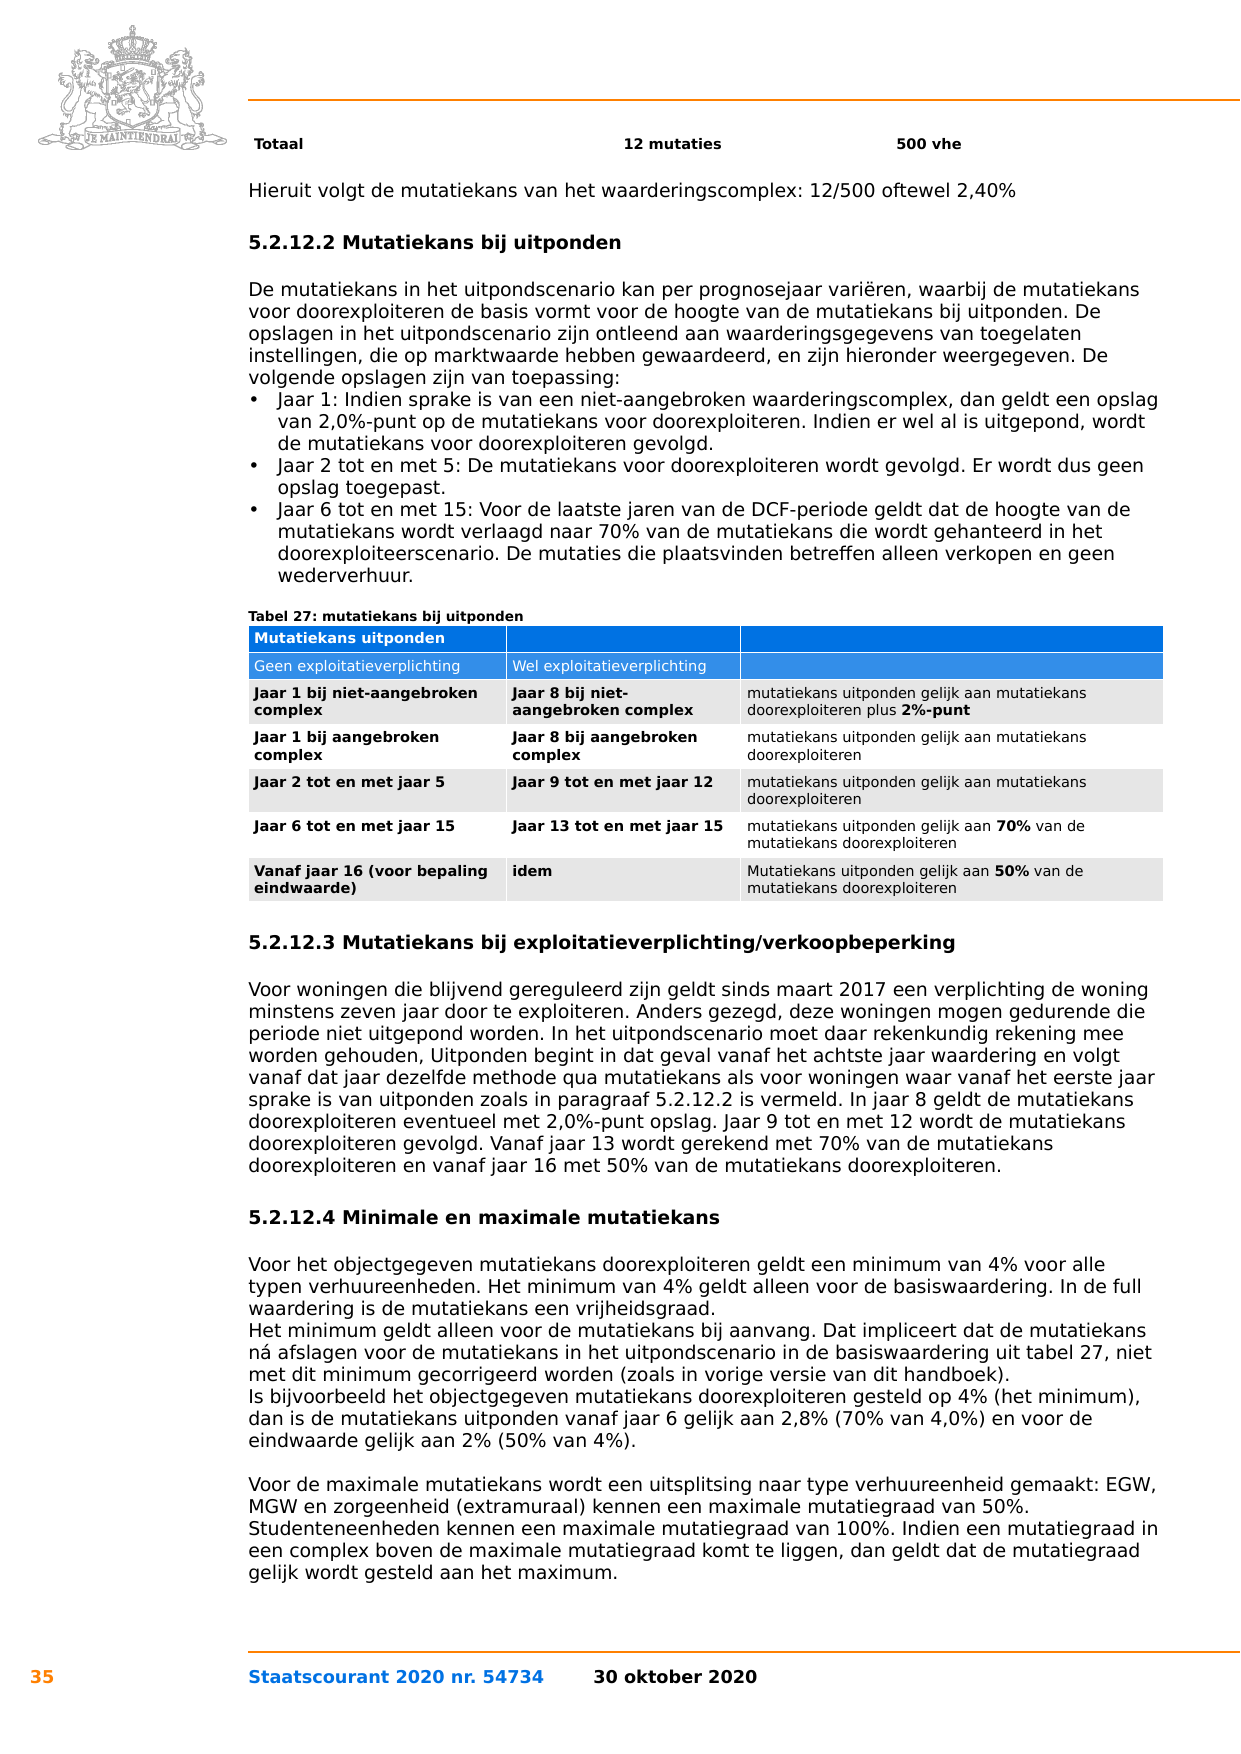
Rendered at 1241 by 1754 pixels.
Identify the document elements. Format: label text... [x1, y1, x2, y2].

table_cell [741, 626, 1163, 652]
table_cell mutatiekans uitponden gelijk aan mutatiekans doorexploiteren [741, 725, 1163, 768]
text Is bijvoorbeeld het objectgegeven mutatiekans doorexploiteren gesteld op 4% (het minimum), dan is de mutatiekans uitponden vanaf jaar 6 gelijk aan 2,8% (70% van 4,0%) en voor de eindwaarde gelijk aan 2% (50% van 4%). [248, 1386, 1163, 1452]
table_cell Jaar 1 bij aangebroken complex [249, 725, 506, 768]
table_cell mutatiekans uitponden gelijk aan 70% van de mutatiekans doorexploiteren [741, 814, 1163, 857]
text Voor woningen die blijvend gereguleerd zijn geldt sinds maart 2017 een verplichting de woning minstens zeven jaar door te exploiteren. Anders gezegd, deze woningen mogen gedurende die periode niet uitgepond worden. In het uitpondscenario moet daar rekenkundig rekening mee worden gehouden, Uitponden begint in dat geval vanaf het achtste jaar waardering en volgt vanaf dat jaar dezelfde methode qua mutatiekans als voor woningen waar vanaf het eerste jaar sprake is van uitponden zoals in paragraaf 5.2.12.2 is vermeld. In jaar 8 geldt de mutatiekans doorexploiteren eventueel met 2,0%-punt opslag. Jaar 9 tot en met 12 wordt de mutatiekans doorexploiteren gevolgd. Vanaf jaar 13 wordt gerekend met 70% van de mutatiekans doorexploiteren en vanaf jaar 16 met 50% van de mutatiekans doorexploiteren. [248, 979, 1163, 1177]
text Het minimum geldt alleen voor de mutatiekans bij aanvang. Dat impliceert dat de mutatiekans ná afslagen voor de mutatiekans in het uitpondscenario in de basiswaardering uit tabel 27, niet met dit minimum gecorrigeerd worden (zoals in vorige versie van dit handboek). [248, 1320, 1163, 1386]
text De mutatiekans in het uitpondscenario kan per prognosejaar variëren, waarbij de mutatiekans voor doorexploiteren de basis vormt voor de hoogte van de mutatiekans bij uitponden. De opslagen in het uitpondscenario zijn ontleend aan waarderingsgegevens van toegelaten instellingen, die op marktwaarde hebben gewaardeerd, en zijn hieronder weergegeven. De volgende opslagen zijn van toepassing: [248, 279, 1163, 389]
text Voor de maximale mutatiekans wordt een uitsplitsing naar type verhuureenheid gemaakt: EGW, MGW en zorgeenheid (extramuraal) kennen een maximale mutatiegraad van 50%. Studenteneenheden kennen een maximale mutatiegraad van 100%. Indien een mutatiegraad in een complex boven de maximale mutatiegraad komt te liggen, dan geldt dat de mutatiegraad gelijk wordt gesteld aan het maximum. [248, 1474, 1163, 1583]
table_cell Jaar 8 bij niet-aangebroken complex [507, 680, 740, 724]
text Hieruit volgt de mutatiekans van het waarderingscomplex: 12/500 oftewel 2,40% [248, 180, 1163, 202]
subtitle 5.2.12.2 Mutatiekans bij uitponden [248, 232, 1163, 254]
text • Jaar 6 tot en met 15: Voor de laatste jaren van de DCF-periode geldt dat de hoogte van de mutatiekans wordt verlaagd naar 70% van de mutatiekans die wordt gehanteerd in het doorexploiteerscenario. De mutaties die plaatsvinden betreffen alleen verkopen en geen wederverhuur. [248, 499, 1163, 587]
table_cell 500 vhe [891, 131, 1163, 157]
table_cell 12 mutaties [618, 131, 890, 157]
table_cell Jaar 2 tot en met jaar 5 [249, 769, 506, 812]
subtitle 5.2.12.4 Minimale en maximale mutatiekans [248, 1207, 1163, 1229]
table_cell [507, 626, 740, 652]
table_cell idem [507, 858, 740, 901]
table_cell Jaar 9 tot en met jaar 12 [507, 769, 740, 812]
text • Jaar 1: Indien sprake is van een niet-aangebroken waarderingscomplex, dan geldt een opslag van 2,0%-punt op de mutatiekans voor doorexploiteren. Indien er wel al is uitgepond, wordt de mutatiekans voor doorexploiteren gevolgd. [248, 389, 1163, 455]
table_cell [741, 653, 1163, 679]
table_cell Vanaf jaar 16 (voor bepaling eindwaarde) [249, 858, 506, 901]
table_cell Wel exploitatieverplichting [507, 653, 740, 679]
text Voor het objectgegeven mutatiekans doorexploiteren geldt een minimum van 4% voor alle typen verhuureenheden. Het minimum van 4% geldt alleen voor de basiswaardering. In de full waardering is de mutatiekans een vrijheidsgraad. [248, 1254, 1163, 1320]
table_cell Jaar 1 bij niet-aangebroken complex [249, 680, 506, 724]
table_cell mutatiekans uitponden gelijk aan mutatiekans doorexploiteren [741, 769, 1163, 812]
picture [38, 25, 227, 150]
table_cell Jaar 13 tot en met jaar 15 [507, 814, 740, 857]
table_cell Jaar 6 tot en met jaar 15 [249, 814, 506, 857]
table_cell Totaal [249, 131, 617, 157]
subtitle 5.2.12.3 Mutatiekans bij exploitatieverplichting/verkoopbeperking [248, 932, 1163, 954]
table_header Tabel 27: mutatiekans bij uitponden [248, 609, 1163, 624]
text • Jaar 2 tot en met 5: De mutatiekans voor doorexploiteren wordt gevolgd. Er wordt dus geen opslag toegepast. [248, 455, 1163, 499]
table_cell Mutatiekans uitponden gelijk aan 50% van de mutatiekans doorexploiteren [741, 858, 1163, 901]
table_cell Jaar 8 bij aangebroken complex [507, 725, 740, 768]
table_cell Geen exploitatieverplichting [249, 653, 506, 679]
table_cell Mutatiekans uitponden [249, 626, 506, 652]
table_cell mutatiekans uitponden gelijk aan mutatiekans doorexploiteren plus 2%-punt [741, 680, 1163, 724]
